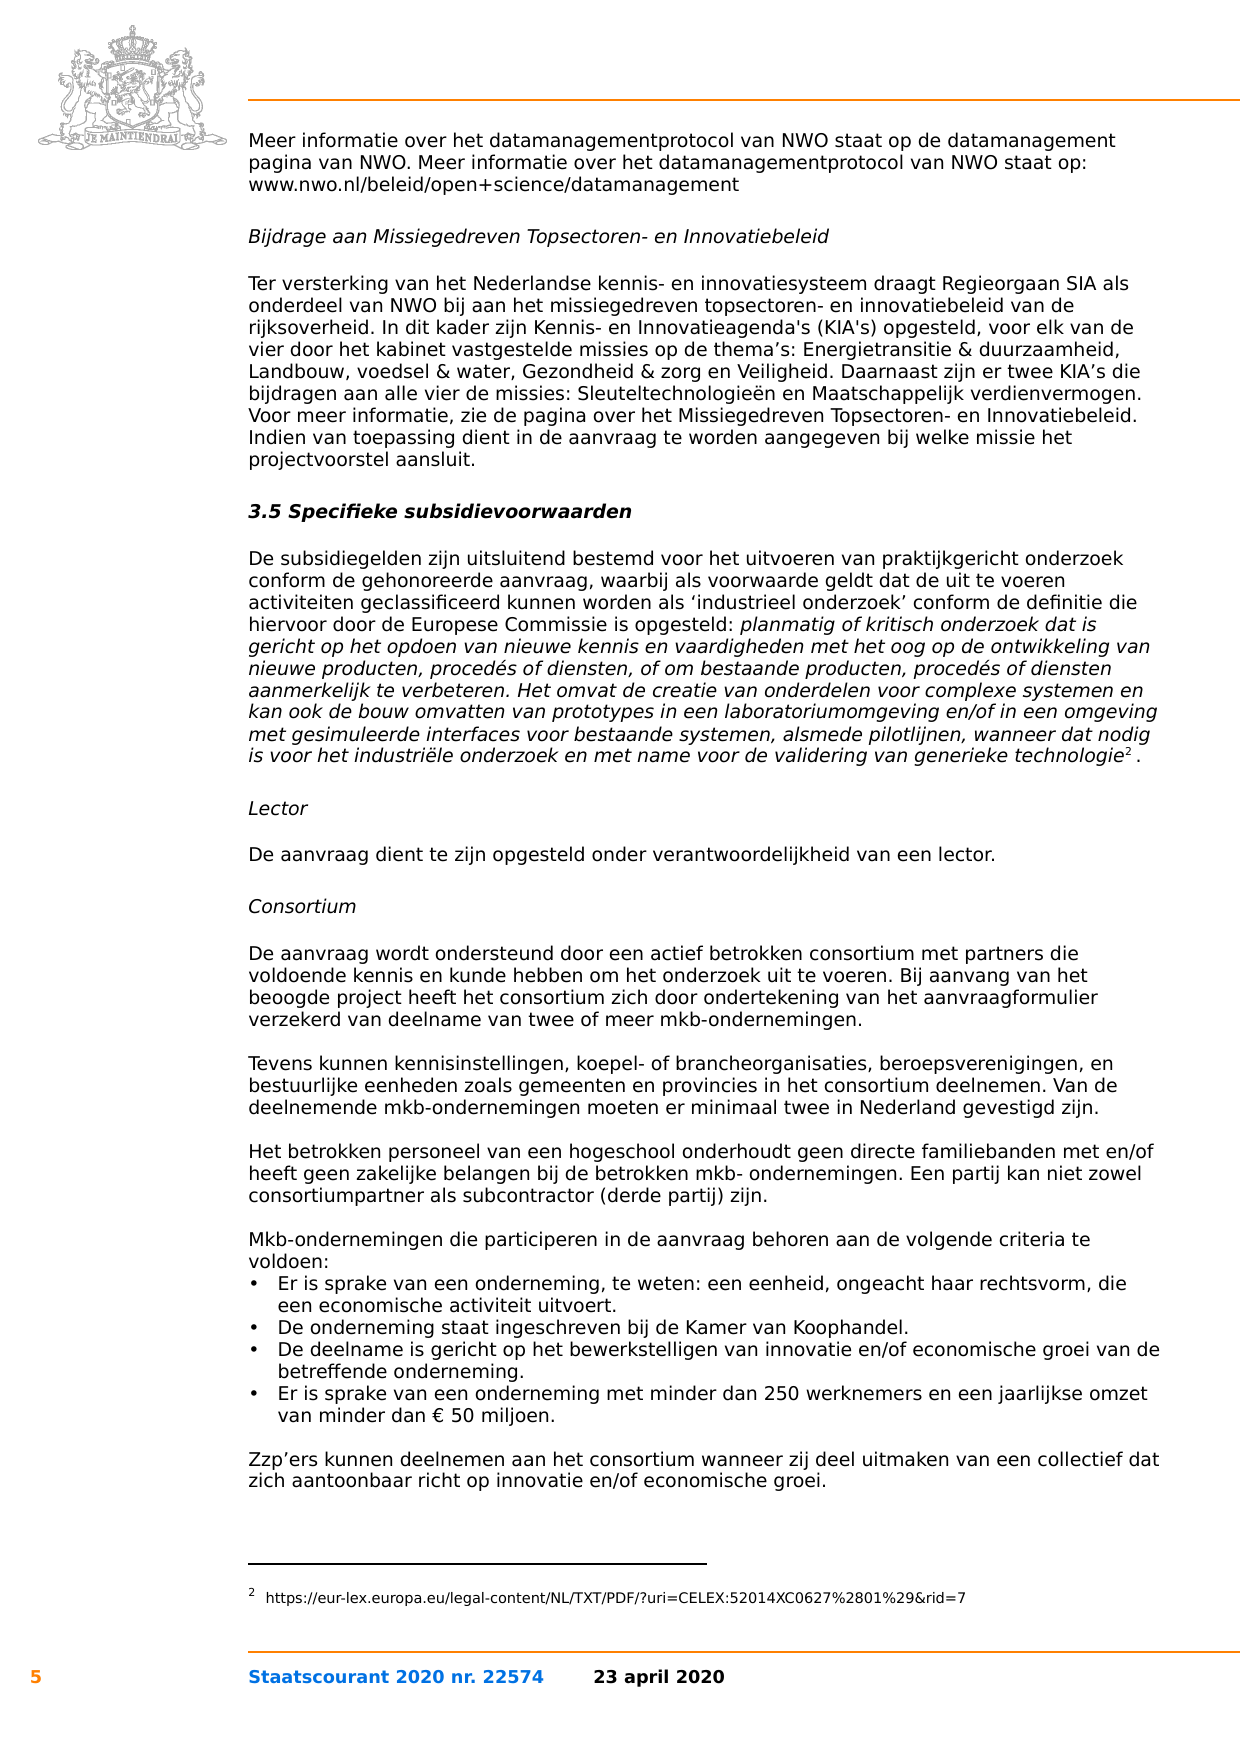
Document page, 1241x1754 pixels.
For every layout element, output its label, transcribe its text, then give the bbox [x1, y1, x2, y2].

text De aanvraag dient te zijn opgesteld onder verantwoordelijkheid van een lector. [248, 844, 1163, 866]
text Mkb-ondernemingen die participeren in de aanvraag behoren aan de volgende criteria te voldoen: [248, 1229, 1163, 1273]
subtitle Consortium [248, 896, 1163, 918]
text De subsidiegelden zijn uitsluitend bestemd voor het uitvoeren van praktijkgericht onderzoek conform de gehonoreerde aanvraag, waarbij als voorwaarde geldt dat de uit te voeren activiteiten geclassificeerd kunnen worden als ‘industrieel onderzoek’ conform de definitie die hiervoor door de Europese Commissie is opgesteld: planmatig of kritisch onderzoek dat is gericht op het opdoen van nieuwe kennis en vaardigheden met het oog op de ontwikkeling van nieuwe producten, procedés of diensten, of om bestaande producten, procedés of diensten aanmerkelijk te verbeteren. Het omvat de creatie van onderdelen voor complexe systemen en kan ook de bouw omvatten van prototypes in een laboratoriumomgeving en/of in een omgeving met gesimuleerde interfaces voor bestaande systemen, alsmede pilotlijnen, wanneer dat nodig is voor het industriële onderzoek en met name voor de validering van generieke technologie. [248, 548, 1163, 767]
text Tevens kunnen kennisinstellingen, koepel- of brancheorganisaties, beroepsverenigingen, en bestuurlijke eenheden zoals gemeenten en provincies in het consortium deelnemen. Van de deelnemende mkb-ondernemingen moeten er minimaal twee in Nederland gevestigd zijn. [248, 1053, 1163, 1119]
text • De deelname is gericht op het bewerkstelligen van innovatie en/of economische groei van de betreffende onderneming. [248, 1339, 1163, 1383]
picture [38, 25, 227, 150]
text Meer informatie over het datamanagementprotocol van NWO staat op de datamanagement pagina van NWO. Meer informatie over het datamanagementprotocol van NWO staat op: www.nwo.nl/beleid/open+science/datamanagement [248, 130, 1163, 196]
text De aanvraag wordt ondersteund door een actief betrokken consortium met partners die voldoende kennis en kunde hebben om het onderzoek uit te voeren. Bij aanvang van het beoogde project heeft het consortium zich door ondertekening van het aanvraagformulier verzekerd van deelname van twee of meer mkb-ondernemingen. [248, 943, 1163, 1031]
text • Er is sprake van een onderneming, te weten: een eenheid, ongeacht haar rechtsvorm, die een economische activiteit uitvoert. [248, 1273, 1163, 1317]
text • Er is sprake van een onderneming met minder dan 250 werknemers en een jaarlijkse omzet van minder dan € 50 miljoen. [248, 1383, 1163, 1427]
text • De onderneming staat ingeschreven bij de Kamer van Koophandel. [248, 1317, 1163, 1339]
text https://eur-lex.europa.eu/legal-content/NL/TXT/PDF/?uri=CELEX:52014XC0627%2801%29&rid=7 [248, 1586, 1163, 1608]
text Zzp’ers kunnen deelnemen aan het consortium wanneer zij deel uitmaken van een collectief dat zich aantoonbaar richt op innovatie en/of economische groei. [248, 1448, 1163, 1492]
subtitle Bijdrage aan Missiegedreven Topsectoren- en Innovatiebeleid [248, 226, 1163, 248]
text Ter versterking van het Nederlandse kennis- en innovatiesysteem draagt Regieorgaan SIA als onderdeel van NWO bij aan het missiegedreven topsectoren- en innovatiebeleid van de rijksoverheid. In dit kader zijn Kennis- en Innovatieagenda's (KIA's) opgesteld, voor elk van de vier door het kabinet vastgestelde missies op de thema’s: Energietransitie & duurzaamheid, Landbouw, voedsel & water, Gezondheid & zorg en Veiligheid. Daarnaast zijn er twee KIA’s die bijdragen aan alle vier de missies: Sleuteltechnologieën en Maatschappelijk verdienvermogen. Voor meer informatie, zie de pagina over het Missiegedreven Topsectoren- en Innovatiebeleid. Indien van toepassing dient in de aanvraag te worden aangegeven bij welke missie het projectvoorstel aansluit. [248, 273, 1163, 471]
text Het betrokken personeel van een hogeschool onderhoudt geen directe familiebanden met en/of heeft geen zakelijke belangen bij de betrokken mkb- ondernemingen. Een partij kan niet zowel consortiumpartner als subcontractor (derde partij) zijn. [248, 1141, 1163, 1207]
subtitle 3.5 Specifieke subsidievoorwaarden [248, 501, 1163, 523]
subtitle Lector [248, 797, 1163, 819]
